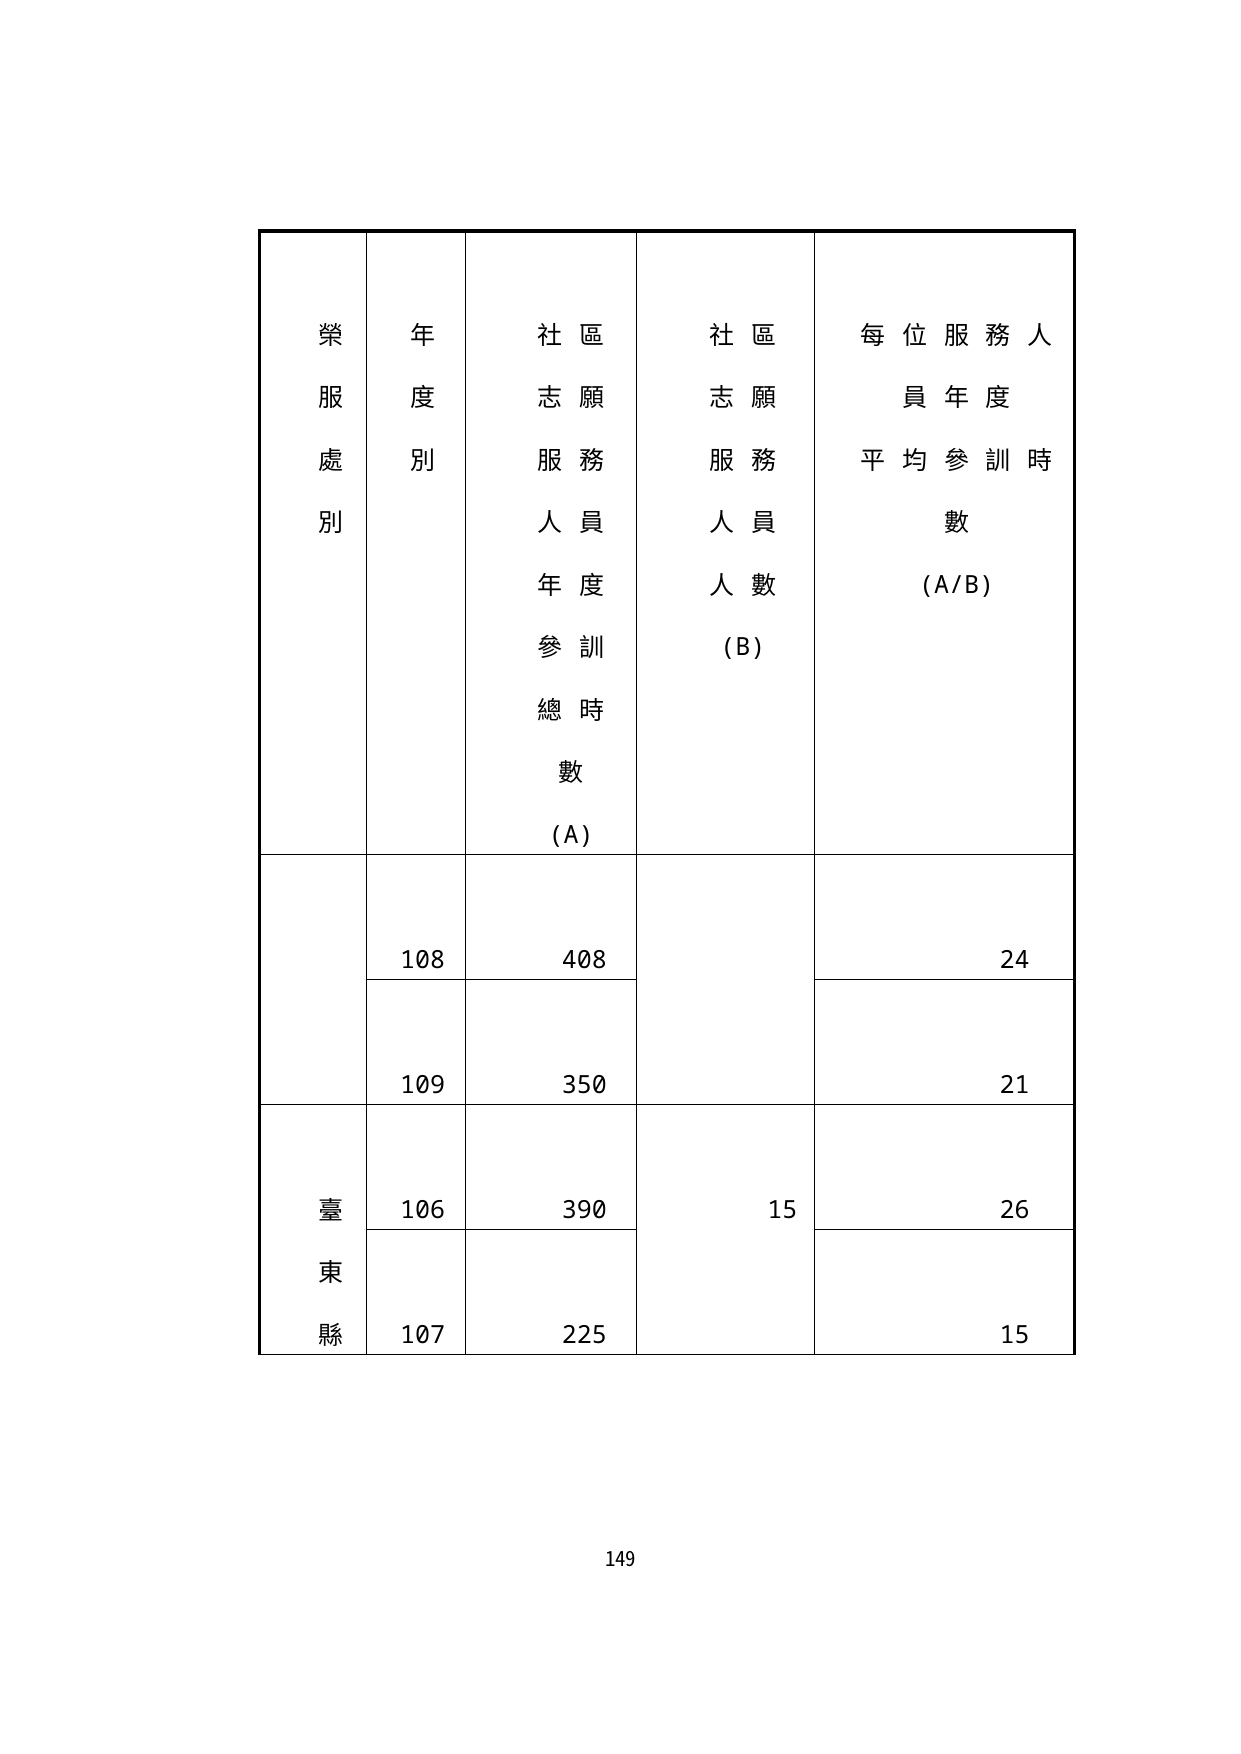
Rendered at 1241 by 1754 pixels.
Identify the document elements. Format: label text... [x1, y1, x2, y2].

table_cell 15 [815, 1230, 1073, 1354]
table_cell 408 [466, 855, 636, 979]
table_cell 108 [367, 855, 465, 979]
table_cell 107 [367, 1230, 465, 1354]
table_cell 350 [466, 980, 636, 1104]
table_header 社區志願 服務人員人數 (B) [637, 233, 814, 854]
table_cell 109 [367, 980, 465, 1104]
table_cell 26 [815, 1105, 1073, 1229]
table_cell 24 [815, 855, 1073, 979]
table_cell 15 [637, 1105, 814, 1354]
table_cell 106 [367, 1105, 465, 1229]
table_cell 225 [466, 1230, 636, 1354]
table_header 每位服務人員年度 平均參訓時數 (A/B) [815, 233, 1073, 854]
table_cell 臺東縣 [261, 1105, 366, 1354]
table_cell 21 [815, 980, 1073, 1104]
table_header 榮服 處別 [261, 233, 366, 854]
table_cell 390 [466, 1105, 636, 1229]
table_header 年度別 [367, 233, 465, 854]
table_cell [261, 855, 366, 1104]
table_cell [637, 855, 814, 1104]
table_header 社區志願服務人員年度參訓總時數 (A) [466, 233, 636, 854]
